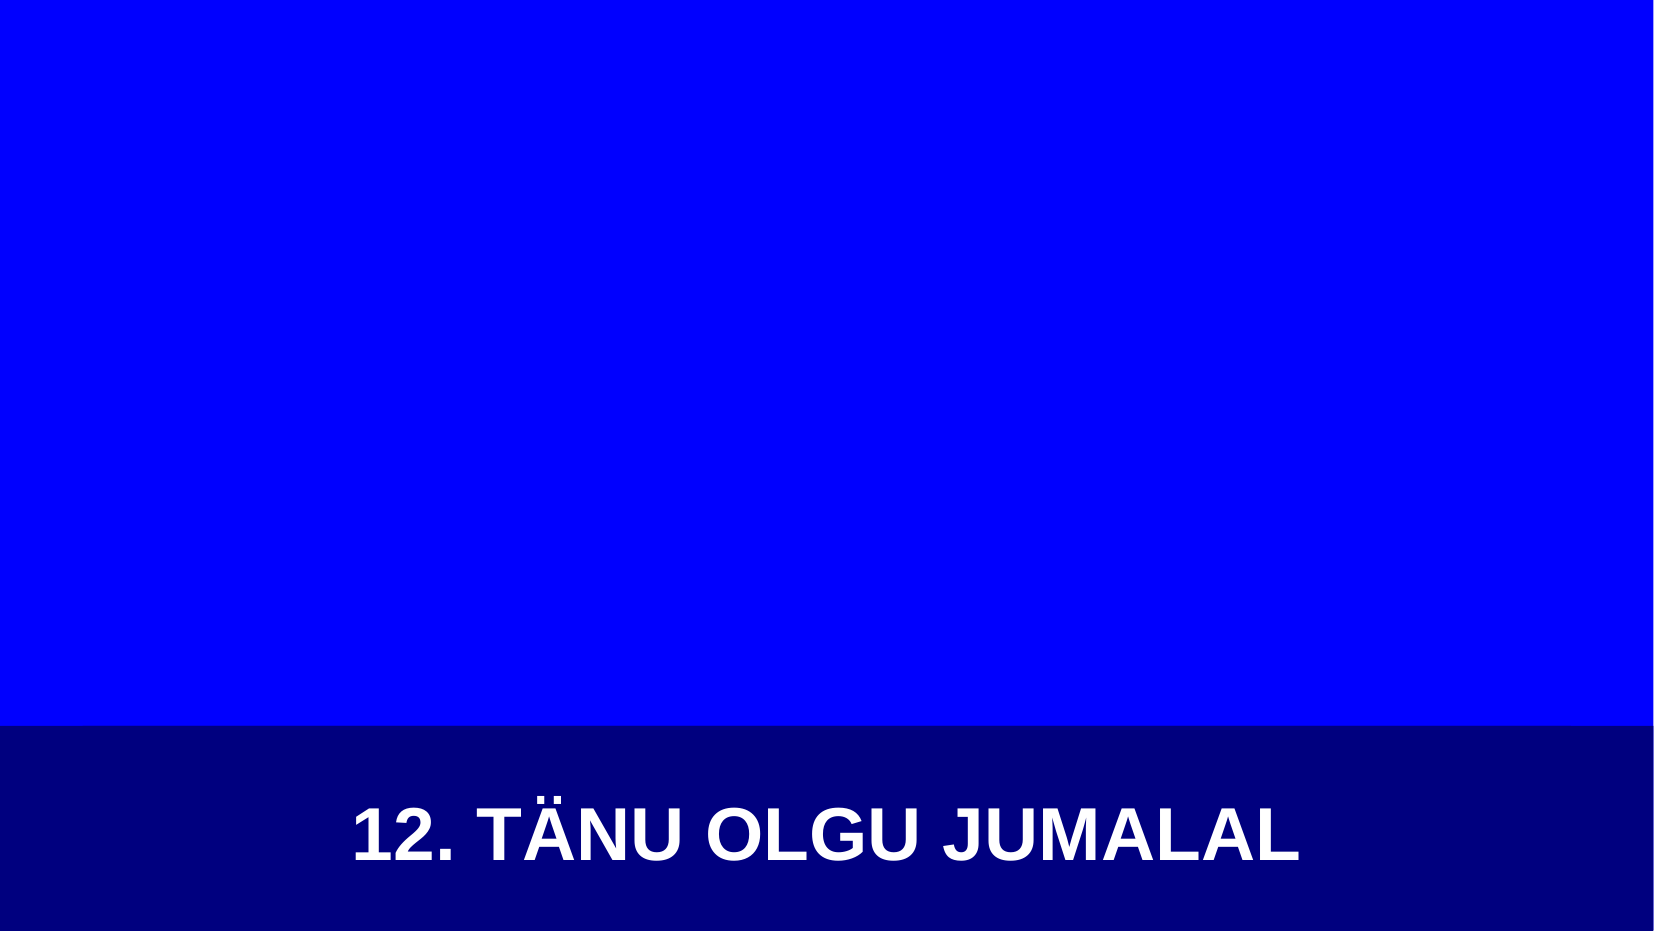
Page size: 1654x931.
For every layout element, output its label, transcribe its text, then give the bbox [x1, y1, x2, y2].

text_box [0, 725, 1654, 931]
text_box 12. TÄNU OLGU JUMALAL [82, 725, 1571, 884]
